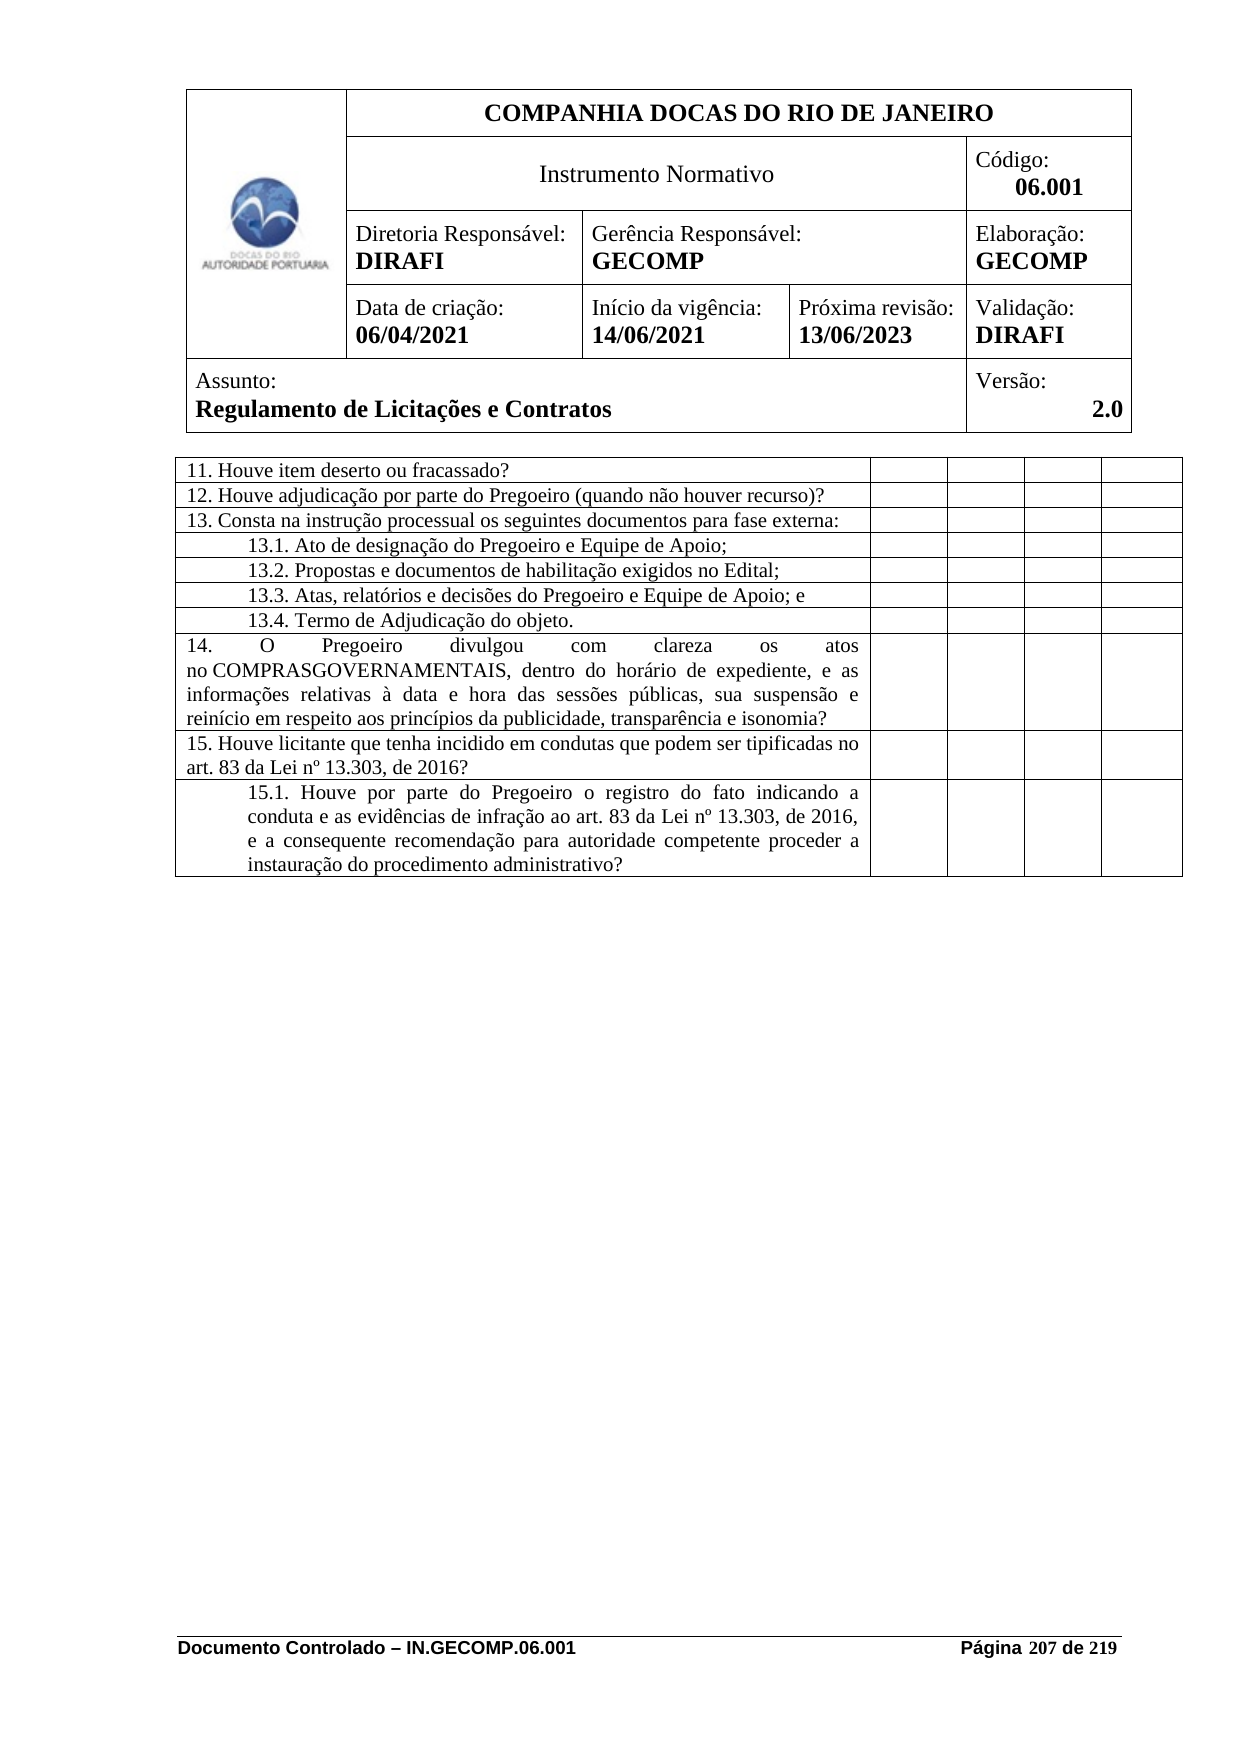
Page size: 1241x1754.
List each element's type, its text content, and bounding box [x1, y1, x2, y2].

table_cell [871, 558, 947, 582]
table_cell [948, 780, 1024, 876]
table_cell [1102, 583, 1182, 607]
table_cell 13. Consta na instrução processual os seguintes documentos para fase externa: [176, 508, 870, 532]
table_cell [871, 458, 947, 482]
table_cell [1102, 780, 1182, 876]
table_cell [1025, 634, 1101, 730]
table_cell [1025, 458, 1101, 482]
table_cell [948, 608, 1024, 632]
table_cell 12. Houve adjudicação por parte do Pregoeiro (quando não houver recurso)? [176, 483, 870, 507]
table_cell 15. Houve licitante que tenha incidido em condutas que podem ser tipificadas no art. 83 da Lei nº 13.303, de 2016? [176, 731, 870, 779]
table_cell [1102, 608, 1182, 632]
table_cell [1102, 483, 1182, 507]
table_cell [1025, 508, 1101, 532]
table_cell [948, 483, 1024, 507]
table_cell [1102, 533, 1182, 557]
table_cell [948, 558, 1024, 582]
table_cell [871, 533, 947, 557]
table_cell [948, 533, 1024, 557]
table_cell [1025, 608, 1101, 632]
table_cell [948, 634, 1024, 730]
table_cell 15.1. Houve por parte do Pregoeiro o registro do fato indicando a conduta e as evidências de infração ao art. 83 da Lei nº 13.303, de 2016, e a consequente recomendação para autoridade competente proceder a instauração do procedimento administrativo? [176, 780, 870, 876]
table_cell [871, 583, 947, 607]
table_cell 13.3. Atas, relatórios e decisões do Pregoeiro e Equipe de Apoio; e [176, 583, 870, 607]
table_cell [1102, 458, 1182, 482]
table_cell [948, 458, 1024, 482]
table_cell [1025, 533, 1101, 557]
table_cell [871, 731, 947, 779]
table_cell [948, 583, 1024, 607]
table_cell [871, 608, 947, 632]
table_cell 13.4. Termo de Adjudicação do objeto. [176, 608, 870, 632]
table_cell 14. O Pregoeiro divulgou com clareza os atos no COMPRASGOVERNAMENTAIS, dentro do horário de expediente, e as informações relativas à data e hora das sessões públicas, sua suspensão e reinício em respeito aos princípios da publicidade, transparência e isonomia? [176, 634, 870, 730]
table_cell 11. Houve item deserto ou fracassado? [176, 458, 870, 482]
table_cell [1025, 780, 1101, 876]
table_cell [1025, 583, 1101, 607]
table_cell [1102, 731, 1182, 779]
table_cell 13.2. Propostas e documentos de habilitação exigidos no Edital; [176, 558, 870, 582]
table_cell [1025, 483, 1101, 507]
table_cell [948, 508, 1024, 532]
table_cell 13.1. Ato de designação do Pregoeiro e Equipe de Apoio; [176, 533, 870, 557]
table_cell [1102, 508, 1182, 532]
table_cell [948, 731, 1024, 779]
table_cell [871, 508, 947, 532]
table_cell [871, 634, 947, 730]
table_cell [1025, 558, 1101, 582]
table_cell [1025, 731, 1101, 779]
table_cell [1102, 634, 1182, 730]
table_cell [1102, 558, 1182, 582]
table_cell [871, 780, 947, 876]
table_cell [871, 483, 947, 507]
